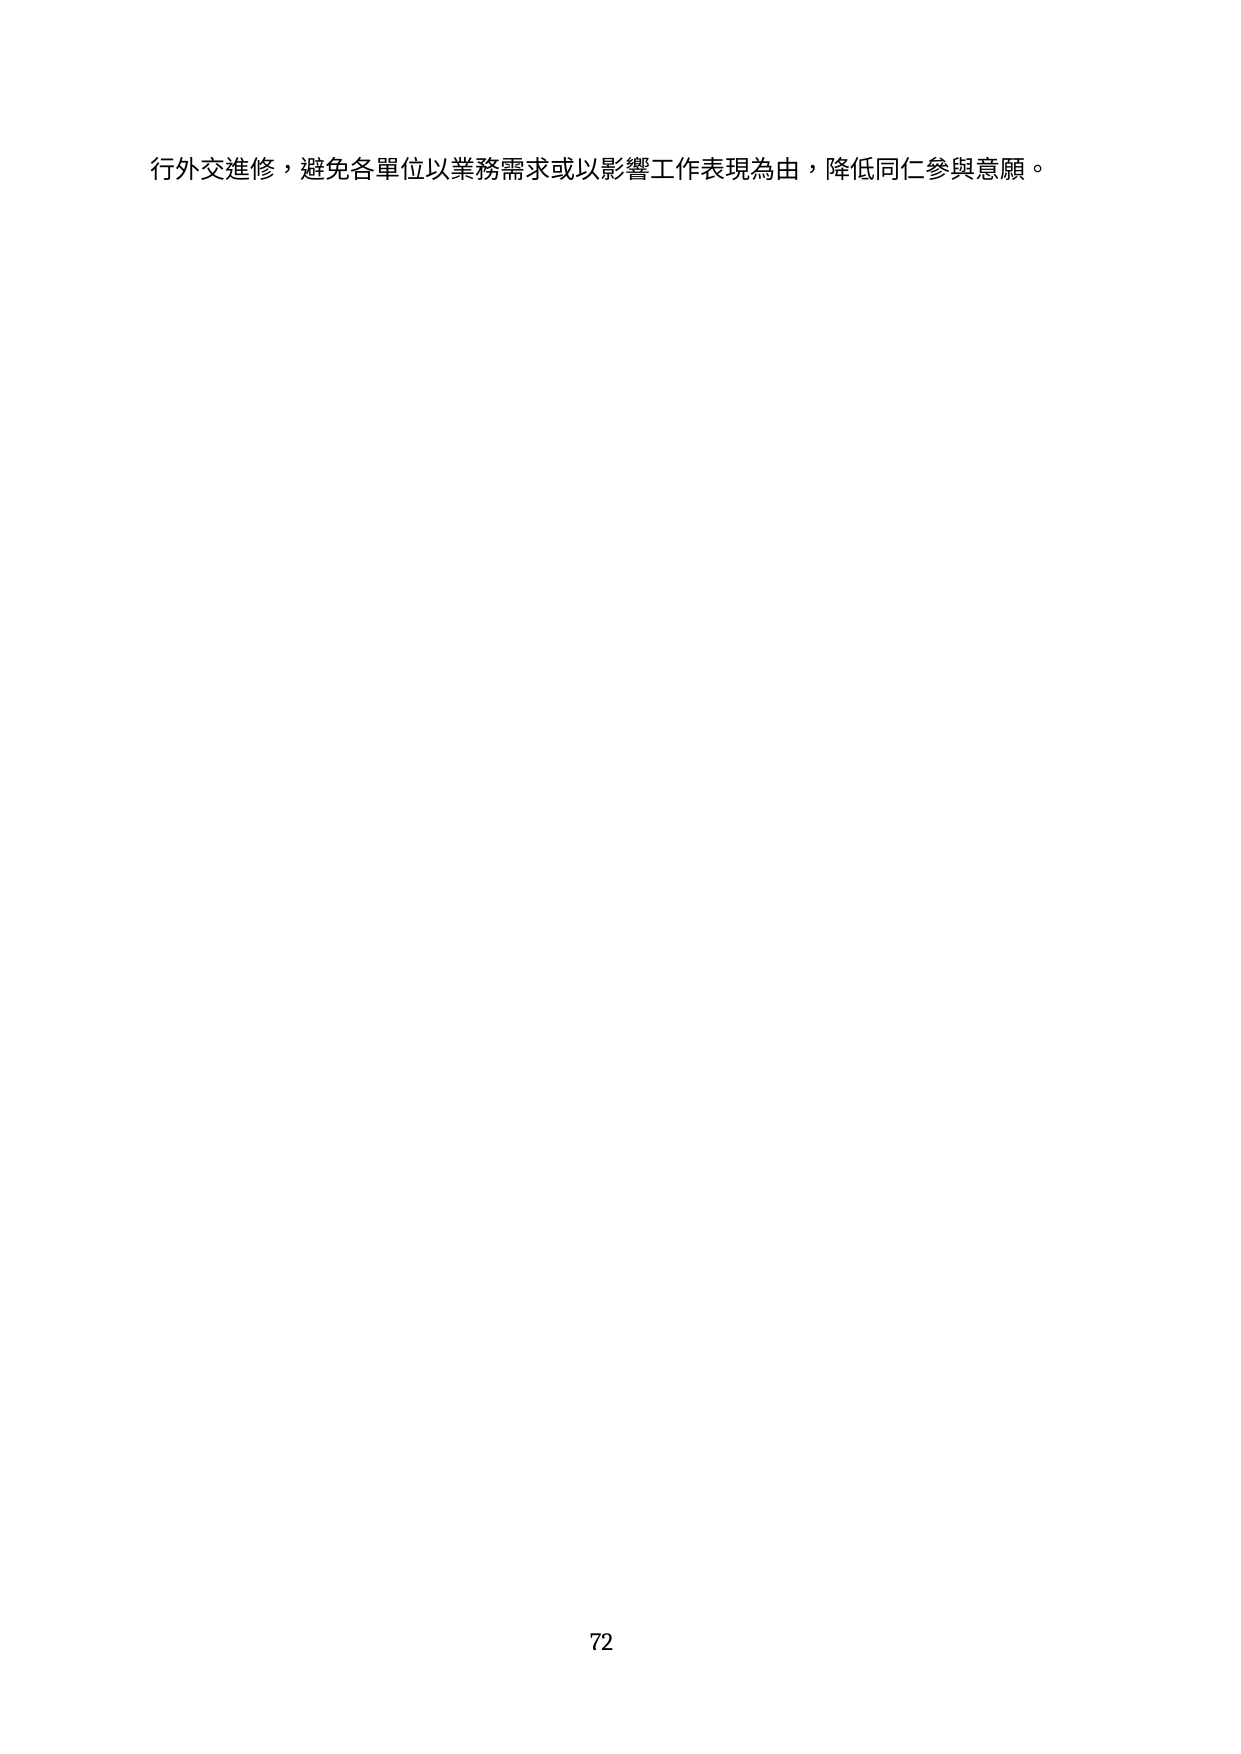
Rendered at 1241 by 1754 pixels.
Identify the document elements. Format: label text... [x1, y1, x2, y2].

text 行外交進修，避免各單位以業務需求或以影響工作表現為由，降低同仁參與意願。 [150, 150, 1090, 186]
